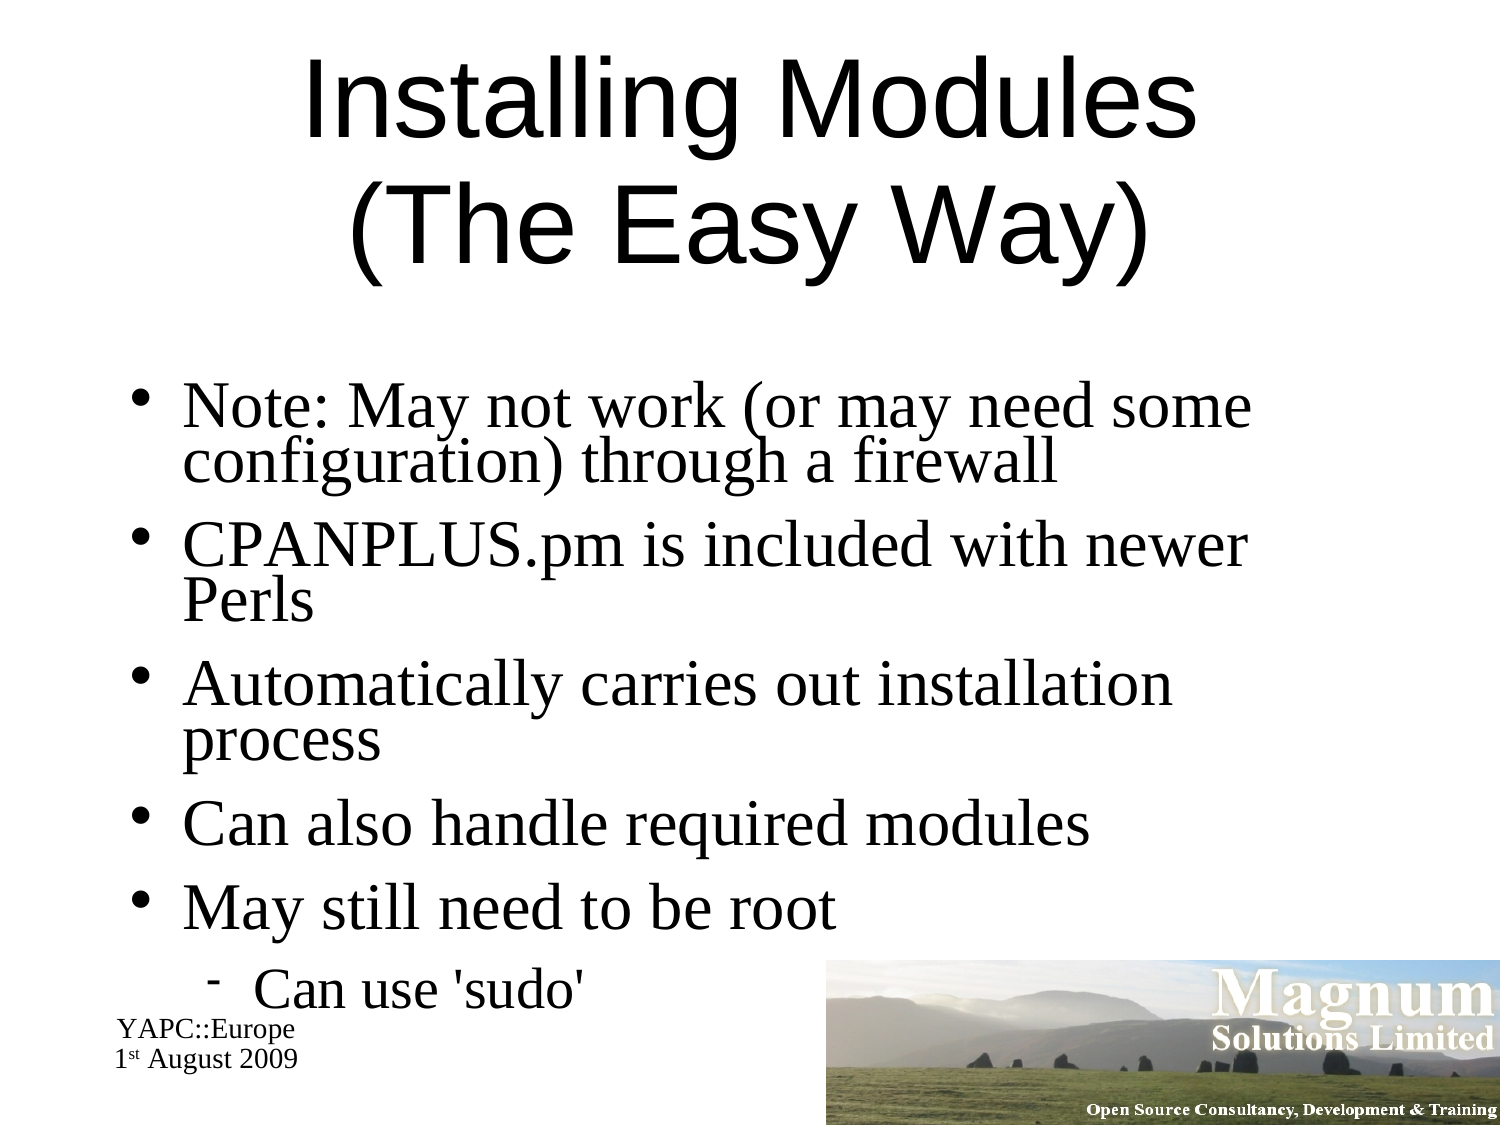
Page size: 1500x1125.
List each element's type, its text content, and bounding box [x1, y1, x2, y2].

title Installing Modules (The Easy Way) [112, 0, 1388, 296]
list Note: May not work (or may need some configuration) through a firewall CPANPLUS.pm is included with newer Perls Automatically carries out installation process Can also handle required modules May still need to be root Can use 'sudo' [112, 383, 1388, 1038]
picture [826, 960, 1500, 1125]
